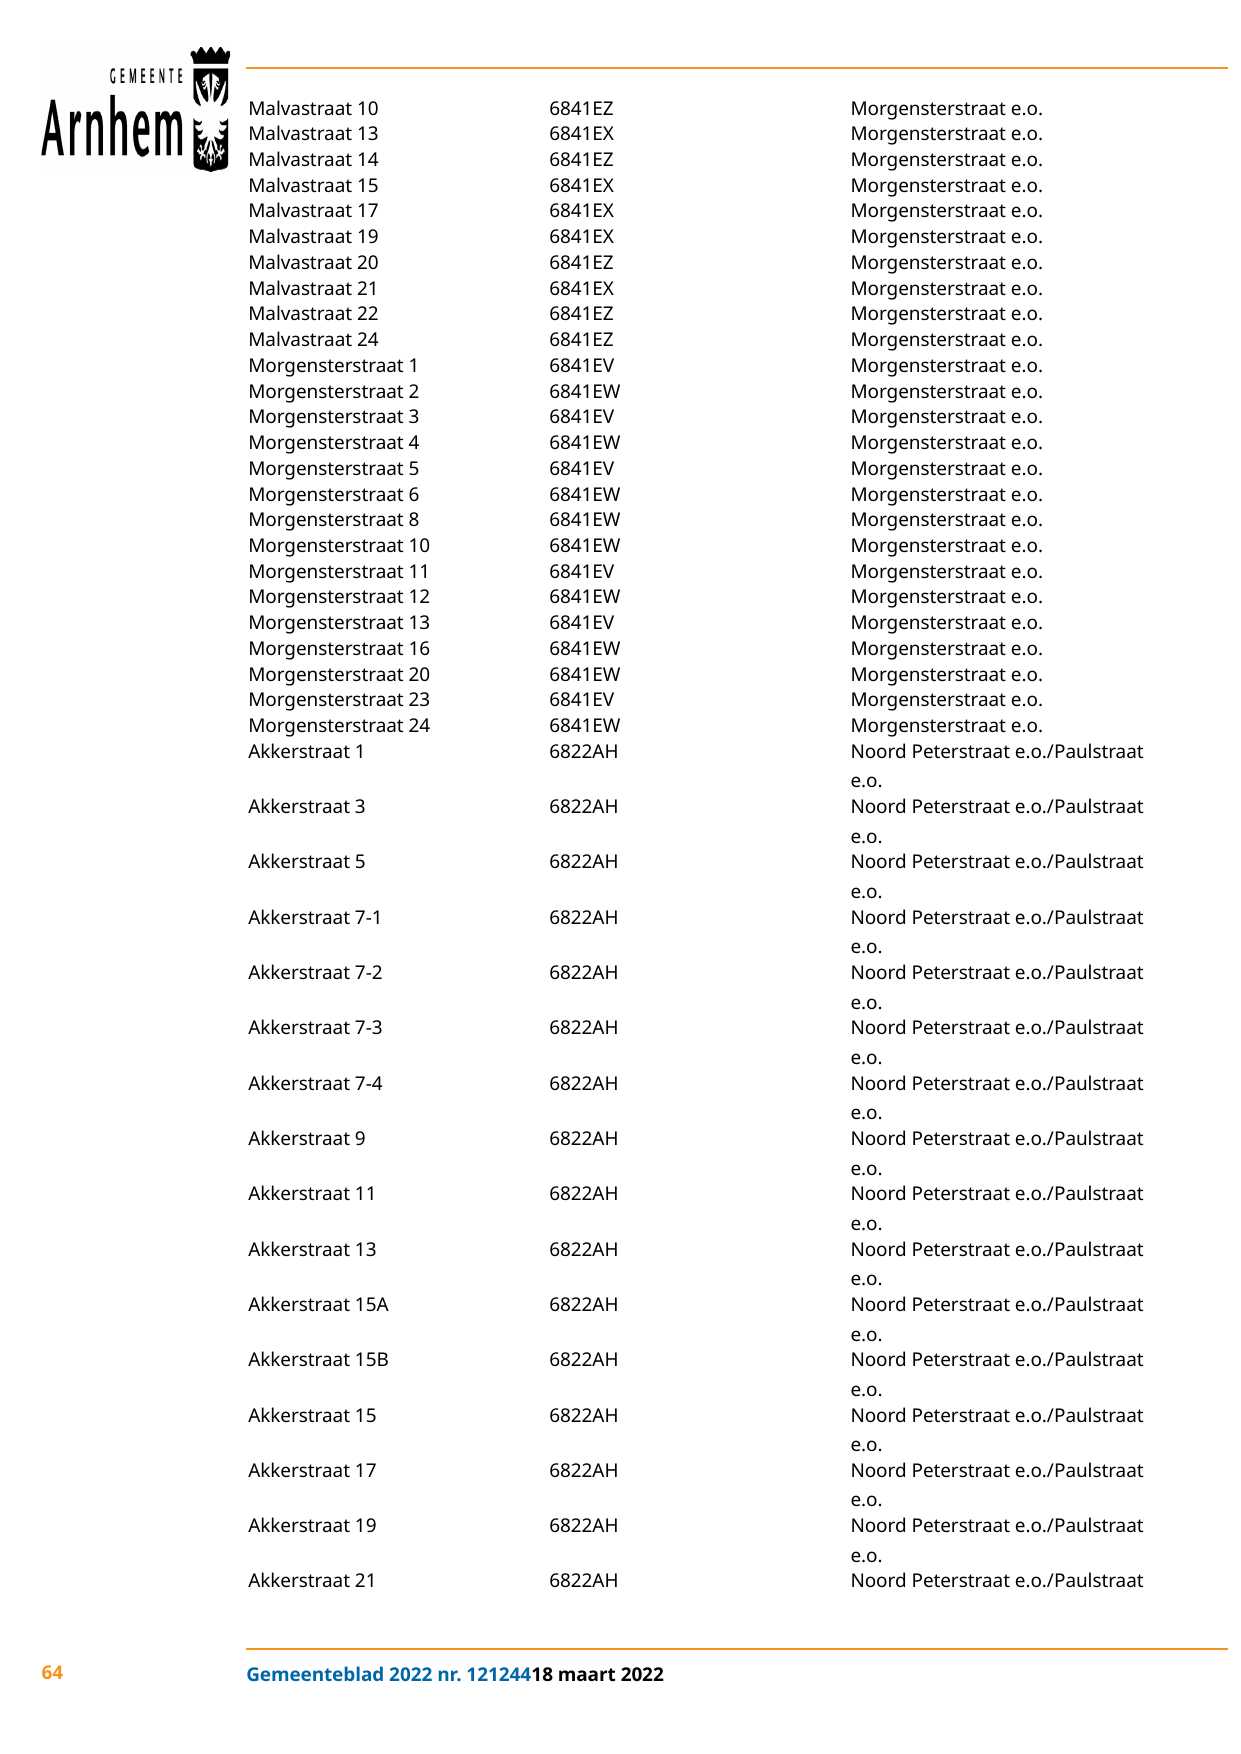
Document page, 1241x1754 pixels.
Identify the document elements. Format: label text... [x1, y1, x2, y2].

table_cell Akkerstraat 11 [248, 1181, 549, 1236]
table_cell Malvastraat 14 [248, 146, 549, 172]
table_cell Morgensterstraat 8 [248, 506, 549, 532]
table_cell Morgensterstraat 3 [248, 404, 549, 429]
table_cell Noord Peterstraat e.o./Paulstraat e.o. [850, 1402, 1152, 1457]
table_cell 6822AH [549, 1015, 850, 1070]
table_cell Morgensterstraat e.o. [850, 275, 1152, 301]
table_cell 6841EX [549, 198, 850, 223]
table_cell 6822AH [549, 1346, 850, 1402]
table_cell Morgensterstraat 23 [248, 687, 549, 712]
table_cell Morgensterstraat 1 [248, 352, 549, 378]
table_cell Morgensterstraat e.o. [850, 532, 1152, 558]
table_cell Morgensterstraat 24 [248, 712, 549, 738]
table_cell Malvastraat 15 [248, 172, 549, 198]
table_cell 6841EV [549, 687, 850, 712]
table_cell 6841EX [549, 224, 850, 249]
table_cell Morgensterstraat 12 [248, 584, 549, 609]
table_cell Morgensterstraat e.o. [850, 455, 1152, 481]
table_cell Akkerstraat 15A [248, 1291, 549, 1346]
table_cell 6841EZ [549, 249, 850, 275]
table_cell Morgensterstraat e.o. [850, 146, 1152, 172]
table_cell 6841EW [549, 532, 850, 558]
table_cell Noord Peterstraat e.o./Paulstraat e.o. [850, 904, 1152, 959]
table_cell Akkerstraat 15 [248, 1402, 549, 1457]
table_cell Morgensterstraat e.o. [850, 506, 1152, 532]
table_cell Morgensterstraat 5 [248, 455, 549, 481]
table_cell Morgensterstraat e.o. [850, 481, 1152, 506]
table_cell Noord Peterstraat e.o./Paulstraat e.o. [850, 738, 1152, 793]
table_cell Akkerstraat 7-3 [248, 1015, 549, 1070]
table_cell Morgensterstraat e.o. [850, 661, 1152, 687]
table_cell Morgensterstraat 13 [248, 609, 549, 635]
table_cell 6822AH [549, 1125, 850, 1181]
table_cell 6841EZ [549, 326, 850, 352]
table_cell 6822AH [549, 738, 850, 793]
table_cell Noord Peterstraat e.o./Paulstraat e.o. [850, 1125, 1152, 1181]
table_cell 6841EX [549, 121, 850, 146]
table_cell 6822AH [549, 793, 850, 849]
table_cell Noord Peterstraat e.o./Paulstraat e.o. [850, 1070, 1152, 1125]
table_cell 6841EW [549, 429, 850, 455]
table_cell Noord Peterstraat e.o./Paulstraat e.o. [850, 1346, 1152, 1402]
table_cell Malvastraat 13 [248, 121, 549, 146]
table_cell Morgensterstraat e.o. [850, 429, 1152, 455]
table_cell 6841EZ [549, 301, 850, 326]
table_cell Morgensterstraat e.o. [850, 224, 1152, 249]
table_cell 6841EZ [549, 146, 850, 172]
table_cell 6841EX [549, 172, 850, 198]
table_cell 6822AH [549, 1236, 850, 1291]
table_cell Akkerstraat 1 [248, 738, 549, 793]
table_cell Morgensterstraat e.o. [850, 378, 1152, 403]
table_cell Morgensterstraat e.o. [850, 95, 1152, 121]
table_cell 6841EV [549, 352, 850, 378]
table_cell Noord Peterstraat e.o./Paulstraat e.o. [850, 849, 1152, 904]
table_cell Akkerstraat 17 [248, 1457, 549, 1512]
table_cell 6822AH [549, 1513, 850, 1568]
table_cell Morgensterstraat e.o. [850, 558, 1152, 584]
table_cell Akkerstraat 19 [248, 1513, 549, 1568]
table_cell Morgensterstraat e.o. [850, 584, 1152, 609]
table_cell Morgensterstraat 16 [248, 635, 549, 661]
table_cell Noord Peterstraat e.o./Paulstraat e.o. [850, 1457, 1152, 1512]
table_cell Morgensterstraat 6 [248, 481, 549, 506]
table_cell 6841EW [549, 584, 850, 609]
table_cell 6822AH [549, 904, 850, 959]
table_cell Malvastraat 24 [248, 326, 549, 352]
table_cell 6841EV [549, 404, 850, 429]
picture [41, 47, 231, 172]
table_cell 6822AH [549, 1402, 850, 1457]
table_cell 6841EW [549, 481, 850, 506]
table_cell Morgensterstraat e.o. [850, 172, 1152, 198]
table_cell Morgensterstraat e.o. [850, 609, 1152, 635]
table_cell Noord Peterstraat e.o./Paulstraat e.o. [850, 1513, 1152, 1568]
table_cell 6841EW [549, 661, 850, 687]
table_cell Akkerstraat 13 [248, 1236, 549, 1291]
table_cell Malvastraat 21 [248, 275, 549, 301]
table_cell Morgensterstraat e.o. [850, 121, 1152, 146]
table_cell 6841EV [549, 455, 850, 481]
table_cell Morgensterstraat e.o. [850, 352, 1152, 378]
table_cell Morgensterstraat 11 [248, 558, 549, 584]
table_cell 6841EX [549, 275, 850, 301]
table_cell Morgensterstraat e.o. [850, 635, 1152, 661]
table_cell Noord Peterstraat e.o./Paulstraat e.o. [850, 1236, 1152, 1291]
table_cell Akkerstraat 21 [248, 1568, 549, 1593]
table_cell Akkerstraat 9 [248, 1125, 549, 1181]
table_cell Noord Peterstraat e.o./Paulstraat e.o. [850, 793, 1152, 849]
table_cell 6841EW [549, 712, 850, 738]
table_cell Morgensterstraat 4 [248, 429, 549, 455]
table_cell Morgensterstraat 10 [248, 532, 549, 558]
table_cell 6841EW [549, 506, 850, 532]
table_cell Morgensterstraat e.o. [850, 712, 1152, 738]
table_cell Morgensterstraat e.o. [850, 198, 1152, 223]
table_cell 6822AH [549, 959, 850, 1014]
table_cell Malvastraat 17 [248, 198, 549, 223]
table_cell Morgensterstraat e.o. [850, 301, 1152, 326]
table_cell 6822AH [549, 1291, 850, 1346]
table_cell 6822AH [549, 1181, 850, 1236]
table_cell Noord Peterstraat e.o./Paulstraat [850, 1568, 1152, 1593]
table_cell Akkerstraat 7-1 [248, 904, 549, 959]
table_cell Morgensterstraat 20 [248, 661, 549, 687]
table_cell Akkerstraat 15B [248, 1346, 549, 1402]
table_cell 6841EV [549, 558, 850, 584]
table_cell Malvastraat 20 [248, 249, 549, 275]
table_cell Malvastraat 22 [248, 301, 549, 326]
table_cell Malvastraat 19 [248, 224, 549, 249]
table_cell 6822AH [549, 1070, 850, 1125]
table_cell Akkerstraat 5 [248, 849, 549, 904]
table_cell Morgensterstraat e.o. [850, 326, 1152, 352]
table_cell Noord Peterstraat e.o./Paulstraat e.o. [850, 1181, 1152, 1236]
table_cell 6841EW [549, 635, 850, 661]
table_cell Morgensterstraat e.o. [850, 404, 1152, 429]
table_cell Noord Peterstraat e.o./Paulstraat e.o. [850, 1015, 1152, 1070]
table_cell Akkerstraat 7-2 [248, 959, 549, 1014]
table_cell 6822AH [549, 1568, 850, 1593]
table_cell Morgensterstraat e.o. [850, 687, 1152, 712]
table_cell 6841EW [549, 378, 850, 403]
table_cell 6841EV [549, 609, 850, 635]
table_cell Noord Peterstraat e.o./Paulstraat e.o. [850, 1291, 1152, 1346]
table_cell Morgensterstraat e.o. [850, 249, 1152, 275]
table_cell Malvastraat 10 [248, 95, 549, 121]
table_cell Akkerstraat 7-4 [248, 1070, 549, 1125]
table_cell Noord Peterstraat e.o./Paulstraat e.o. [850, 959, 1152, 1014]
table_cell Morgensterstraat 2 [248, 378, 549, 403]
table_cell 6841EZ [549, 95, 850, 121]
table_cell 6822AH [549, 849, 850, 904]
table_cell Akkerstraat 3 [248, 793, 549, 849]
table_cell 6822AH [549, 1457, 850, 1512]
